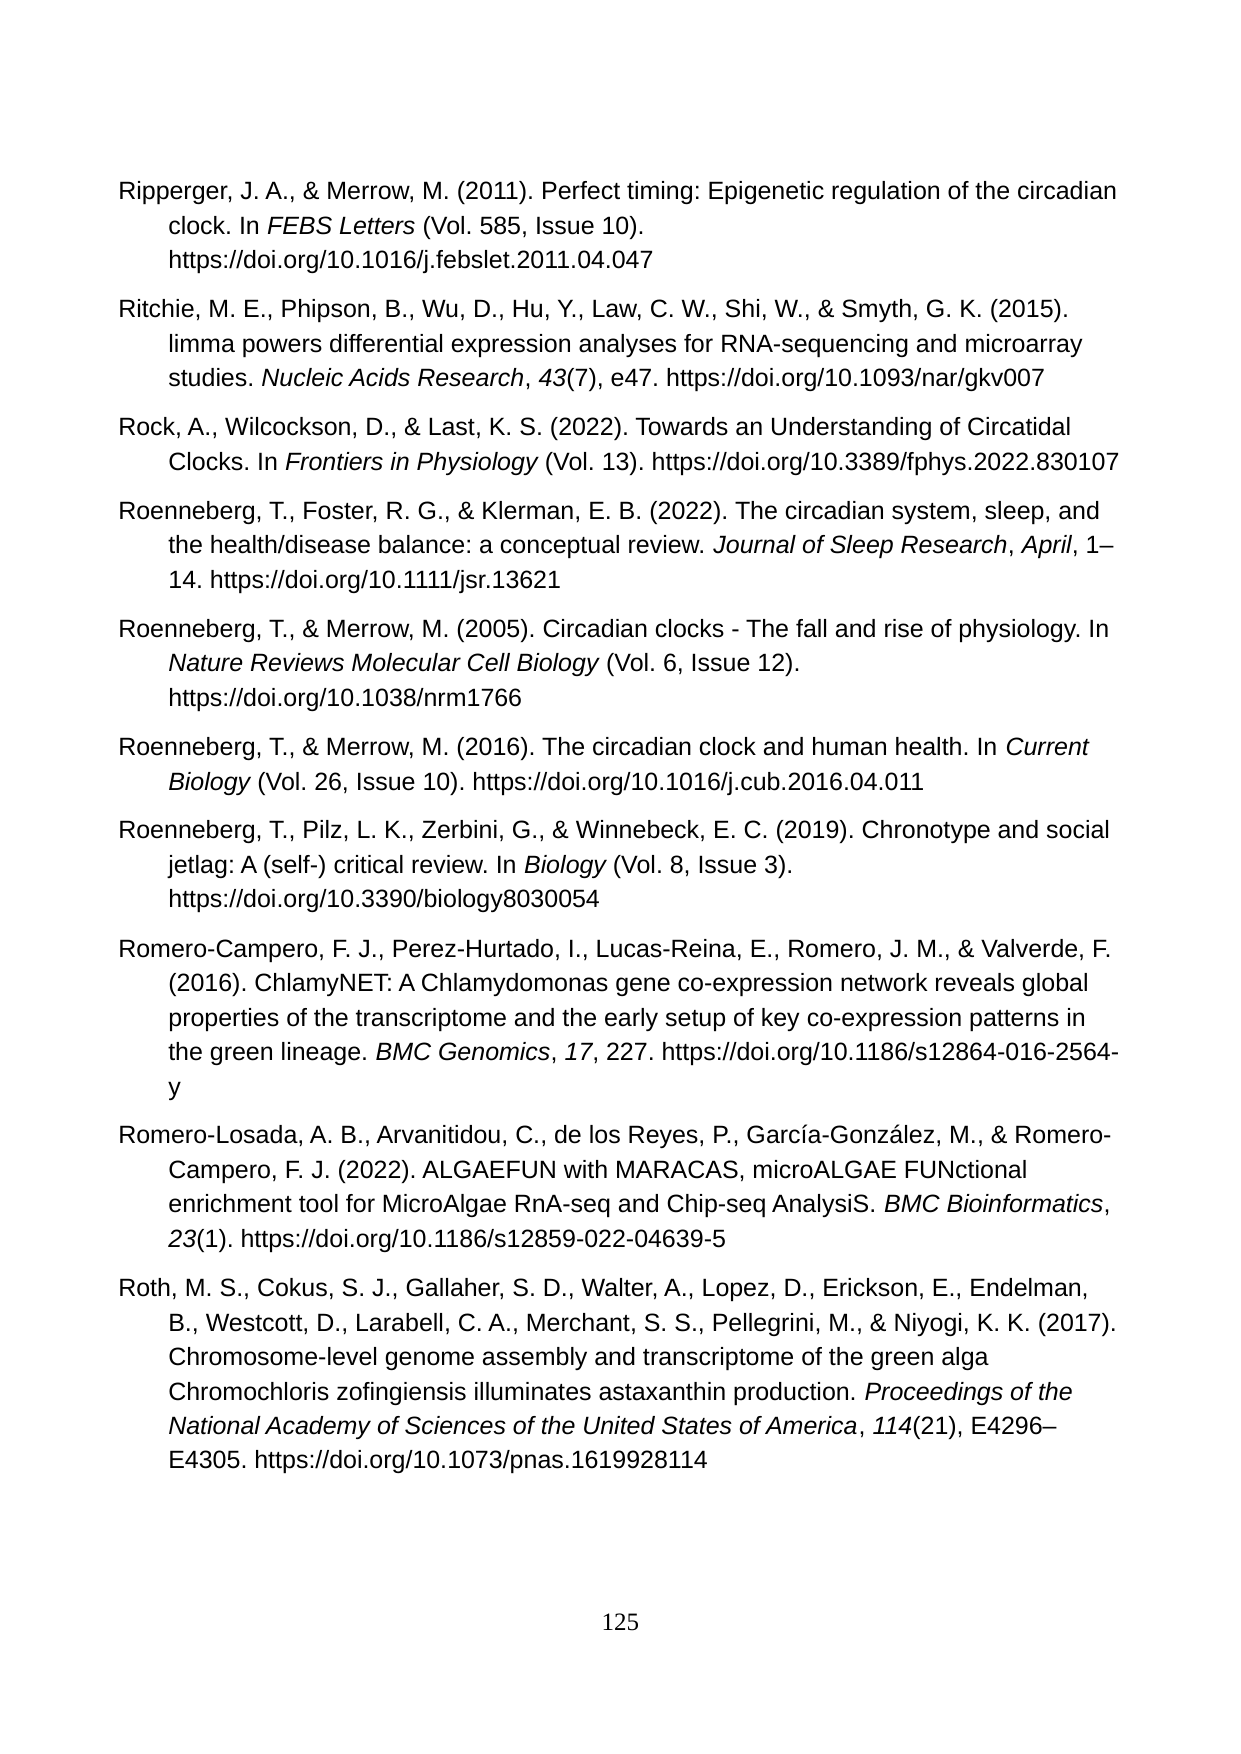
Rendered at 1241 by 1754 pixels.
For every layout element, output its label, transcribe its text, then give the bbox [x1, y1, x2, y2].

text Roth, M. S., Cokus, S. J., Gallaher, S. D., Walter, A., Lopez, D., Erickson, E., Endelman, B., Westcott, D., Larabell, C. A., Merchant, S. S., Pellegrini, M., & Niyogi, K. K. (2017). Chromosome-level genome assembly and transcriptome of the green alga Chromochloris zofingiensis illuminates astaxanthin production. Proceedings of the National Academy of Sciences of the United States of America, 114(21), E4296–E4305. https://doi.org/10.1073/pnas.1619928114 [118, 1273, 1122, 1474]
text Roenneberg, T., & Merrow, M. (2005). Circadian clocks - The fall and rise of physiology. In Nature Reviews Molecular Cell Biology (Vol. 6, Issue 12). https://doi.org/10.1038/nrm1766 [118, 614, 1122, 712]
text Rock, A., Wilcockson, D., & Last, K. S. (2022). Towards an Understanding of Circatidal Clocks. In Frontiers in Physiology (Vol. 13). https://doi.org/10.3389/fphys.2022.830107 [118, 412, 1122, 476]
text Roenneberg, T., Pilz, L. K., Zerbini, G., & Winnebeck, E. C. (2019). Chronotype and social jetlag: A (self-) critical review. In Biology (Vol. 8, Issue 3). https://doi.org/10.3390/biology8030054 [118, 816, 1122, 913]
text Ritchie, M. E., Phipson, B., Wu, D., Hu, Y., Law, C. W., Shi, W., & Smyth, G. K. (2015). limma powers differential expression analyses for RNA-sequencing and microarray studies. Nucleic Acids Research, 43(7), e47. https://doi.org/10.1093/nar/gkv007 [118, 294, 1122, 392]
text Romero-Campero, F. J., Perez-Hurtado, I., Lucas-Reina, E., Romero, J. M., & Valverde, F. (2016). ChlamyNET: A Chlamydomonas gene co-expression network reveals global properties of the transcriptome and the early setup of key co-expression patterns in the green lineage. BMC Genomics, 17, 227. https://doi.org/10.1186/s12864-016-2564-y [118, 933, 1122, 1100]
text Roenneberg, T., Foster, R. G., & Klerman, E. B. (2022). The circadian system, sleep, and the health/disease balance: a conceptual review. Journal of Sleep Research, April, 1–14. https://doi.org/10.1111/jsr.13621 [118, 496, 1122, 594]
text Romero-Losada, A. B., Arvanitidou, C., de los Reyes, P., García-González, M., & Romero-Campero, F. J. (2022). ALGAEFUN with MARACAS, microALGAE FUNctional enrichment tool for MicroAlgae RnA-seq and Chip-seq AnalysiS. BMC Bioinformatics, 23(1). https://doi.org/10.1186/s12859-022-04639-5 [118, 1121, 1122, 1253]
text Ripperger, J. A., & Merrow, M. (2011). Perfect timing: Epigenetic regulation of the circadian clock. In FEBS Letters (Vol. 585, Issue 10). https://doi.org/10.1016/j.febslet.2011.04.047 [118, 176, 1122, 274]
text Roenneberg, T., & Merrow, M. (2016). The circadian clock and human health. In Current Biology (Vol. 26, Issue 10). https://doi.org/10.1016/j.cub.2016.04.011 [118, 732, 1122, 795]
